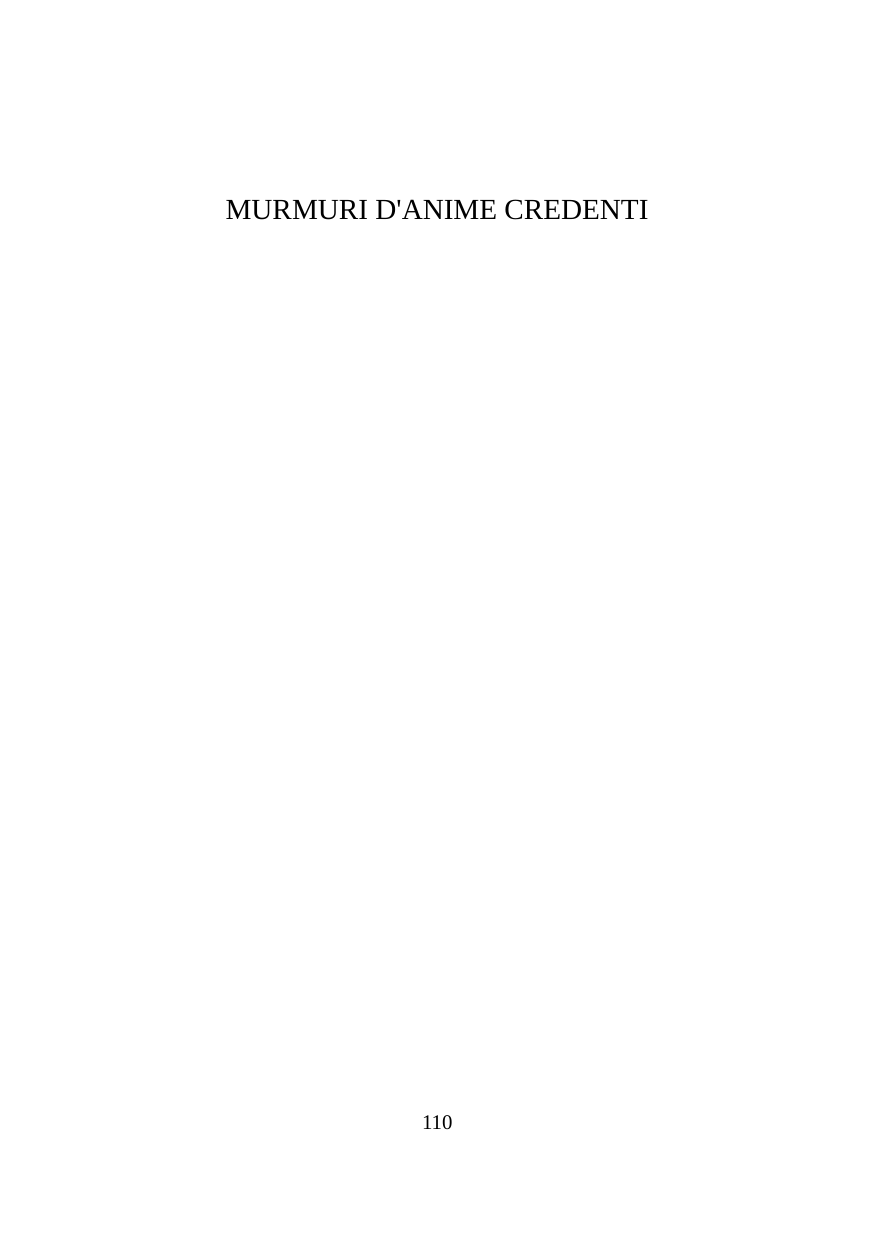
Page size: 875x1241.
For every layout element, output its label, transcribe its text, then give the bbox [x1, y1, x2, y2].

text MURMURI D'ANIME CREDENTI [106, 192, 768, 226]
